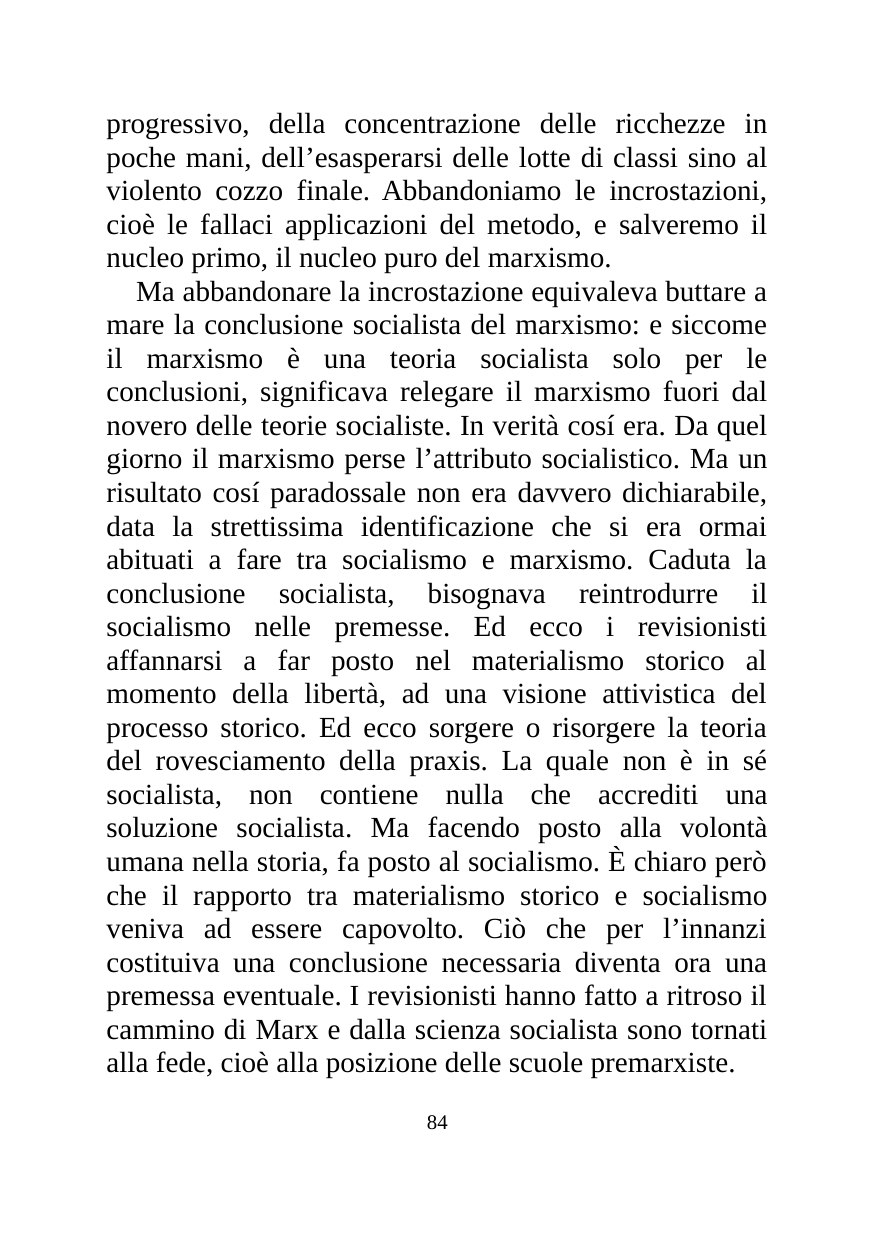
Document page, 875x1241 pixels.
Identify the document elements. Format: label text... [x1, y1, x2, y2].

text Ma abbandonare la incrostazione equivaleva buttare a mare la conclusione socialista del marxismo: e siccome il marxismo è una teoria socialista solo per le conclusioni, significava relegare il marxismo fuori dal novero delle teorie socialiste. In verità cosí era. Da quel giorno il marxismo perse l’attributo socialistico. Ma un risultato cosí paradossale non era davvero dichiarabile, data la strettissima identificazione che si era ormai abituati a fare tra socialismo e marxismo. Caduta la conclusione socialista, bisognava reintrodurre il socialismo nelle premesse. Ed ecco i revisionisti affannarsi a far posto nel materialismo storico al momento della libertà, ad una visione attivistica del processo storico. Ed ecco sorgere o risorgere la teoria del rovesciamento della praxis. La quale non è in sé socialista, non contiene nulla che accrediti una soluzione socialista. Ma facendo posto alla volontà umana nella storia, fa posto al socialismo. È chiaro però che il rapporto tra materialismo storico e socialismo veniva ad essere capovolto. Ciò che per l’innanzi costituiva una conclusione necessaria diventa ora una premessa eventuale. I revisionisti hanno fatto a ritroso il cammino di Marx e dalla scienza socialista sono tornati alla fede, cioè alla posizione delle scuole premarxiste. [106, 274, 768, 1079]
text progressivo, della concentrazione delle ricchezze in poche mani, dell’esasperarsi delle lotte di classi sino al violento cozzo finale. Abbandoniamo le incrostazioni, cioè le fallaci applicazioni del metodo, e salveremo il nucleo primo, il nucleo puro del marxismo. [106, 106, 768, 274]
